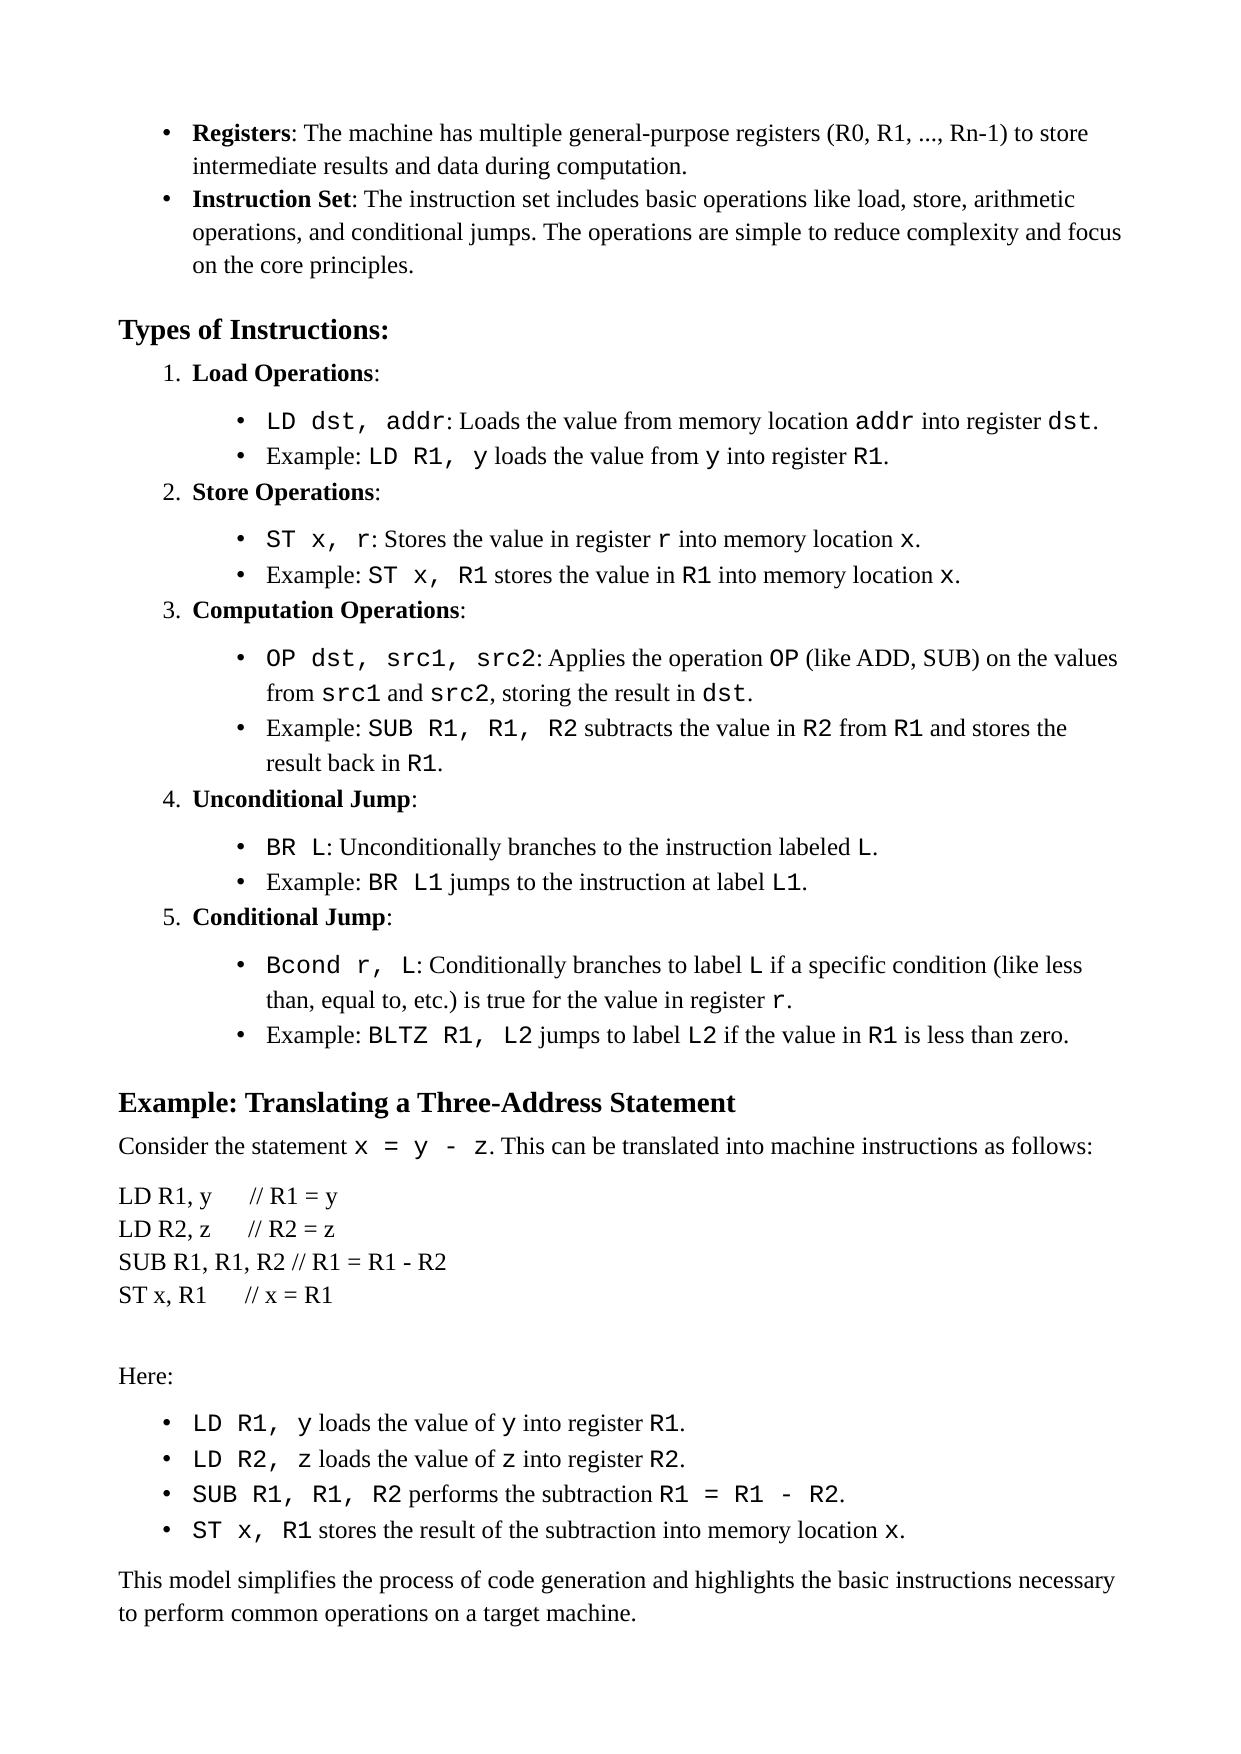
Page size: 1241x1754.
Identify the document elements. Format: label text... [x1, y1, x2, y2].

list Store Operations: [162, 477, 1122, 506]
text LD R1, y // R1 = y LD R2, z // R2 = z SUB R1, R1, R2 // R1 = R1 - R2 ST x, R1 // x = R1 [118, 1181, 1122, 1342]
list Example: BR L1 jumps to the instruction at label L1. [236, 867, 1122, 898]
list Registers: The machine has multiple general-purpose registers (R0, R1, ..., Rn-1) to store intermediate results and data during computation. [162, 118, 1122, 180]
list ST x, r: Stores the value in register r into memory location x. [236, 524, 1122, 555]
list Conditional Jump: [162, 902, 1122, 931]
list Example: BLTZ R1, L2 jumps to label L2 if the value in R1 is less than zero. [236, 1021, 1122, 1051]
list OP dst, src1, src2: Applies the operation OP (like ADD, SUB) on the values from src1 and src2, storing the result in dst. [236, 643, 1122, 709]
list Unconditional Jump: [162, 784, 1122, 813]
list Example: ST x, R1 stores the value in R1 into memory location x. [236, 560, 1122, 591]
text This model simplifies the process of code generation and highlights the basic instructions necessary to perform common operations on a target machine. [118, 1565, 1122, 1626]
list Computation Operations: [162, 595, 1122, 624]
list LD dst, addr: Loads the value from memory location addr into register dst. [236, 406, 1122, 437]
subtitle Types of Instructions: [118, 312, 1122, 346]
list Load Operations: [162, 358, 1122, 387]
list Instruction Set: The instruction set includes basic operations like load, store, arithmetic operations, and conditional jumps. The operations are simple to reduce complexity and focus on the core principles. [162, 184, 1122, 279]
text Consider the statement x = y - z. This can be translated into machine instructions as follows: [118, 1131, 1122, 1162]
list ST x, R1 stores the result of the subtraction into memory location x. [162, 1515, 1122, 1546]
list BR L: Unconditionally branches to the instruction labeled L. [236, 832, 1122, 862]
list SUB R1, R1, R2 performs the subtraction R1 = R1 - R2. [162, 1479, 1122, 1510]
subtitle Example: Translating a Three-Address Statement [118, 1085, 1122, 1119]
list LD R1, y loads the value of y into register R1. [162, 1408, 1122, 1439]
list LD R2, z loads the value of z into register R2. [162, 1444, 1122, 1475]
text Here: [118, 1361, 1122, 1389]
list Example: SUB R1, R1, R2 subtracts the value in R2 from R1 and stores the result back in R1. [236, 713, 1122, 779]
list Bcond r, L: Conditionally branches to label L if a specific condition (like less than, equal to, etc.) is true for the value in register r. [236, 950, 1122, 1016]
list Example: LD R1, y loads the value from y into register R1. [236, 441, 1122, 472]
